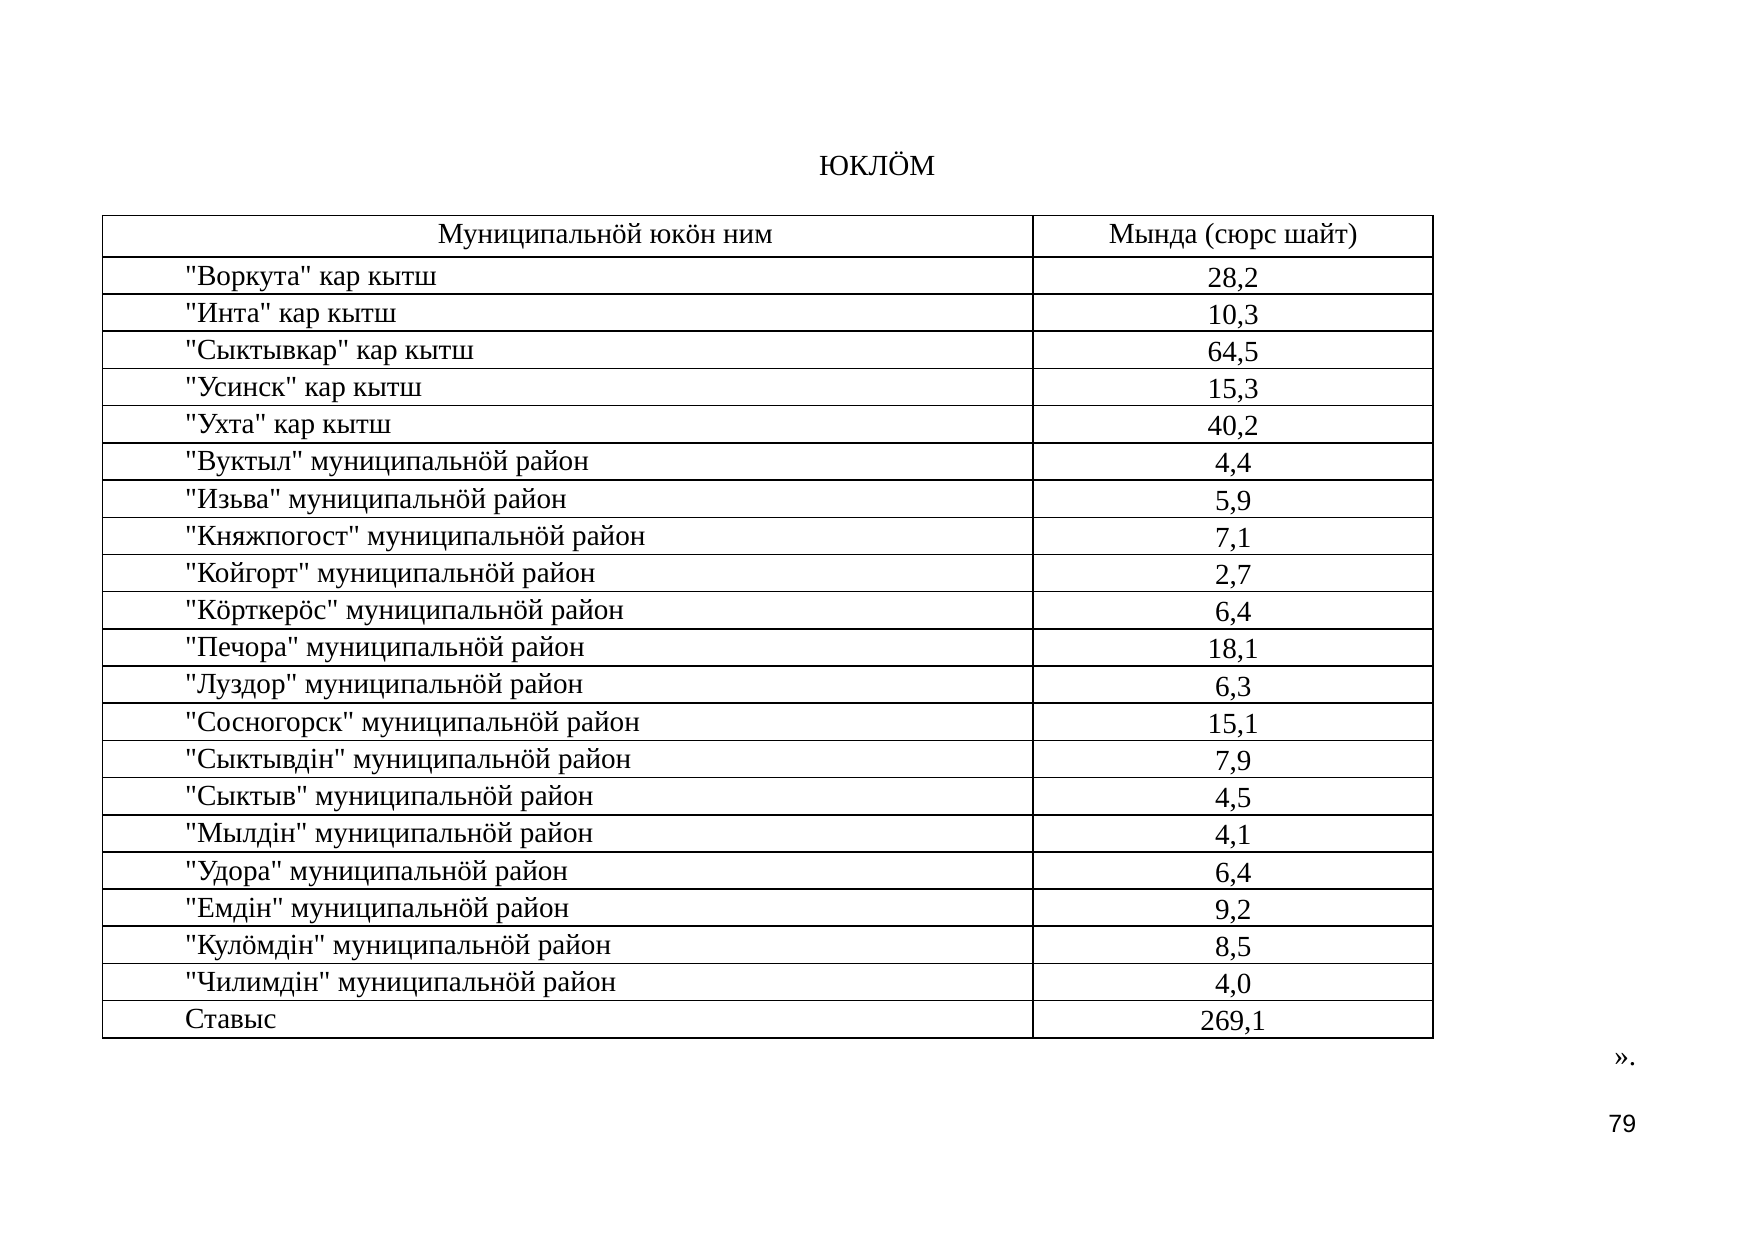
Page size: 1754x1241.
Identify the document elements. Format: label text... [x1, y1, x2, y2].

table_header Мында (сюрс шайт) [1034, 216, 1432, 256]
table_cell 4,0 [1034, 964, 1432, 1000]
table_cell 7,1 [1034, 518, 1432, 553]
table_cell 28,2 [1034, 258, 1432, 293]
table_cell "Койгорт" муниципальнӧй район [103, 555, 1032, 591]
table_cell "Ухта" кар кытш [103, 406, 1032, 442]
table_cell 4,5 [1034, 778, 1432, 814]
table_cell "Изьва" муниципальнӧй район [103, 481, 1032, 516]
table_cell "Сыктывдін" муниципальнӧй район [103, 741, 1032, 777]
table_cell 6,4 [1034, 592, 1432, 628]
table_cell 5,9 [1034, 481, 1432, 516]
table_cell 6,3 [1034, 667, 1432, 702]
table_cell 4,4 [1034, 444, 1432, 479]
table_cell "Чилимдін" муниципальнӧй район [103, 964, 1032, 1000]
table_cell 18,1 [1034, 630, 1432, 665]
table_cell "Луздор" муниципальнӧй район [103, 667, 1032, 702]
table_cell Ставыс [103, 1001, 1032, 1037]
text ЮКЛӦМ [118, 148, 1636, 181]
table_cell "Сыктыв" муниципальнӧй район [103, 778, 1032, 814]
table_cell "Сосногорск" муниципальнӧй район [103, 704, 1032, 739]
table_cell 9,2 [1034, 890, 1432, 925]
table_cell "Емдін" муниципальнӧй район [103, 890, 1032, 925]
table_cell 64,5 [1034, 332, 1432, 368]
table_cell "Кулӧмдін" муниципальнӧй район [103, 927, 1032, 963]
table_cell 8,5 [1034, 927, 1432, 963]
table_cell "Удора" муниципальнӧй район [103, 853, 1032, 888]
table_cell 4,1 [1034, 816, 1432, 851]
table_cell "Вуктыл" муниципальнӧй район [103, 444, 1032, 479]
table_cell "Печора" муниципальнӧй район [103, 630, 1032, 665]
table_cell "Сыктывкар" кар кытш [103, 332, 1032, 368]
table_header Муниципальнӧй юкӧн ним [103, 216, 1032, 256]
table_cell 40,2 [1034, 406, 1432, 442]
table_cell "Инта" кар кытш [103, 295, 1032, 330]
table_cell 10,3 [1034, 295, 1432, 330]
table_cell 2,7 [1034, 555, 1432, 591]
table_cell 15,1 [1034, 704, 1432, 739]
table_cell "Мылдін" муниципальнӧй район [103, 816, 1032, 851]
table_cell 6,4 [1034, 853, 1432, 888]
table_cell 7,9 [1034, 741, 1432, 777]
table_cell "Княжпогост" муниципальнӧй район [103, 518, 1032, 553]
table_cell "Усинск" кар кытш [103, 369, 1032, 405]
table_cell "Воркута" кар кытш [103, 258, 1032, 293]
table_cell "Кӧрткерӧс" муниципальнӧй район [103, 592, 1032, 628]
text ». [118, 1038, 1636, 1072]
table_cell 15,3 [1034, 369, 1432, 405]
table_cell 269,1 [1034, 1001, 1432, 1037]
